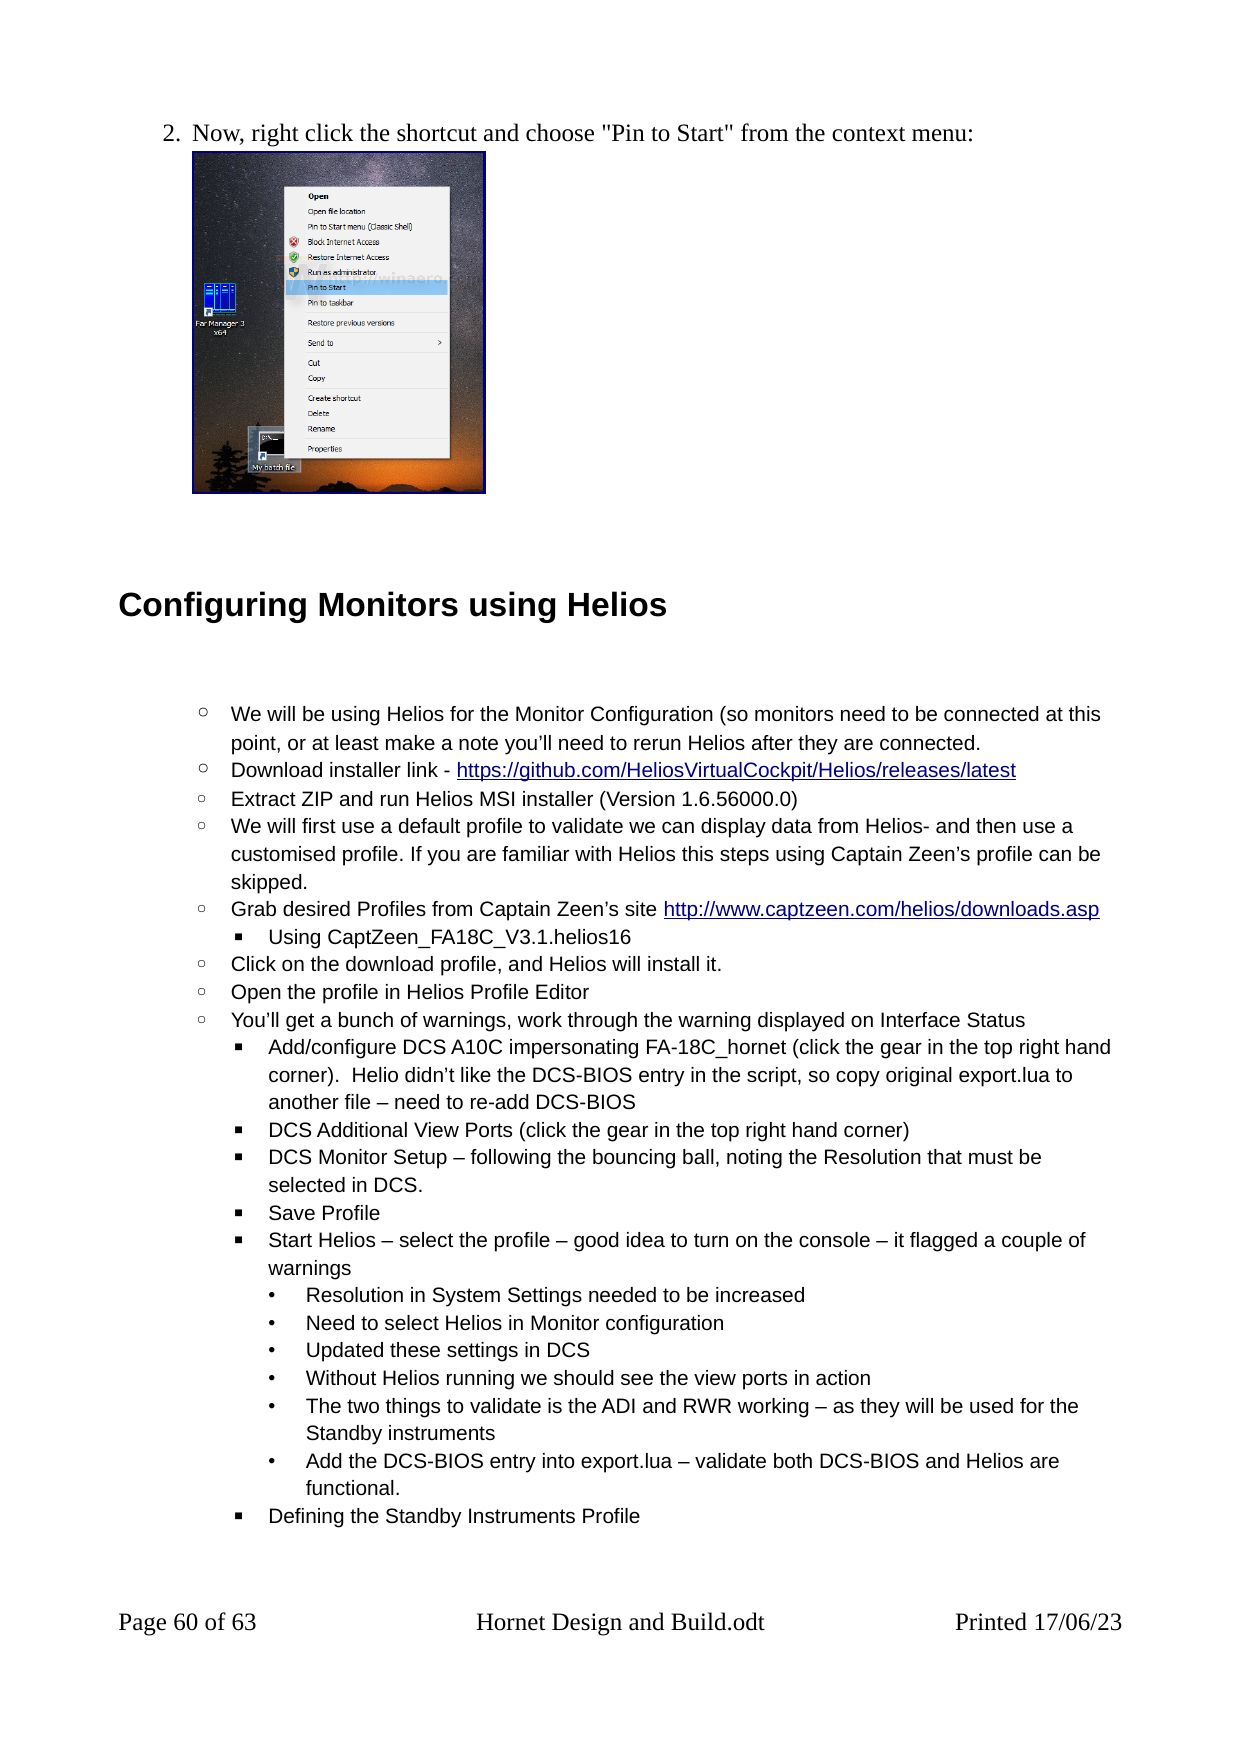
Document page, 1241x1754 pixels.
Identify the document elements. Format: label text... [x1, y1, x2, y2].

list Save Profile [231, 1200, 1122, 1224]
list Now, right click the shortcut and choose "Pin to Start" from the context menu: [162, 118, 1122, 153]
list Start Helios – select the profile – good idea to turn on the console – it flagged a couple of warnings [231, 1228, 1122, 1279]
list The two things to validate is the ADI and RWR working – as they will be used for the Standby instruments [268, 1393, 1122, 1445]
picture [194, 153, 483, 492]
list Click on the download profile, and Helios will install it. [193, 952, 1122, 976]
list Without Helios running we should see the view ports in action [268, 1366, 1122, 1390]
list DCS Monitor Setup – following the bouncing ball, noting the Resolution that must be selected in DCS. [231, 1145, 1122, 1197]
list Open the profile in Helios Profile Editor [193, 980, 1122, 1004]
list Add/configure DCS A10C impersonating FA-18C_hornet (click the gear in the top right hand corner). Helio didn’t like the DCS-BIOS entry in the script, so copy original export.lua to another file – need to re-add DCS-BIOS [231, 1035, 1122, 1114]
list Add the DCS-BIOS entry into export.lua – validate both DCS-BIOS and Helios are functional. [268, 1448, 1122, 1500]
list Updated these settings in DCS [268, 1338, 1122, 1362]
list Need to select Helios in Monitor configuration [268, 1311, 1122, 1335]
list DCS Additional View Ports (click the gear in the top right hand corner) [231, 1118, 1122, 1142]
list You’ll get a bunch of warnings, work through the warning displayed on Interface Status [193, 1007, 1122, 1031]
subtitle Configuring Monitors using Helios [118, 585, 1122, 623]
list We will be using Helios for the Monitor Configuration (so monitors need to be connected at this point, or at least make a note you’ll need to rerun Helios after they are connected. [193, 702, 1122, 754]
list Extract ZIP and run Helios MSI installer (Version 1.6.56000.0) [193, 787, 1122, 811]
list Defining the Standby Instruments Profile [231, 1504, 1122, 1528]
list Using CaptZeen_FA18C_V3.1.helios16 [231, 924, 1122, 949]
list We will first use a default profile to validate we can display data from Helios- and then use a customised profile. If you are familiar with Helios this steps using Captain Zeen’s profile can be skipped. [193, 814, 1122, 893]
list Grab desired Profiles from Captain Zeen’s site http://www.captzeen.com/helios/downloads.asp [193, 897, 1122, 921]
list Resolution in System Settings needed to be increased [268, 1283, 1122, 1307]
list Download installer link - https://github.com/HeliosVirtualCockpit/Helios/releases/latest [193, 758, 1122, 783]
